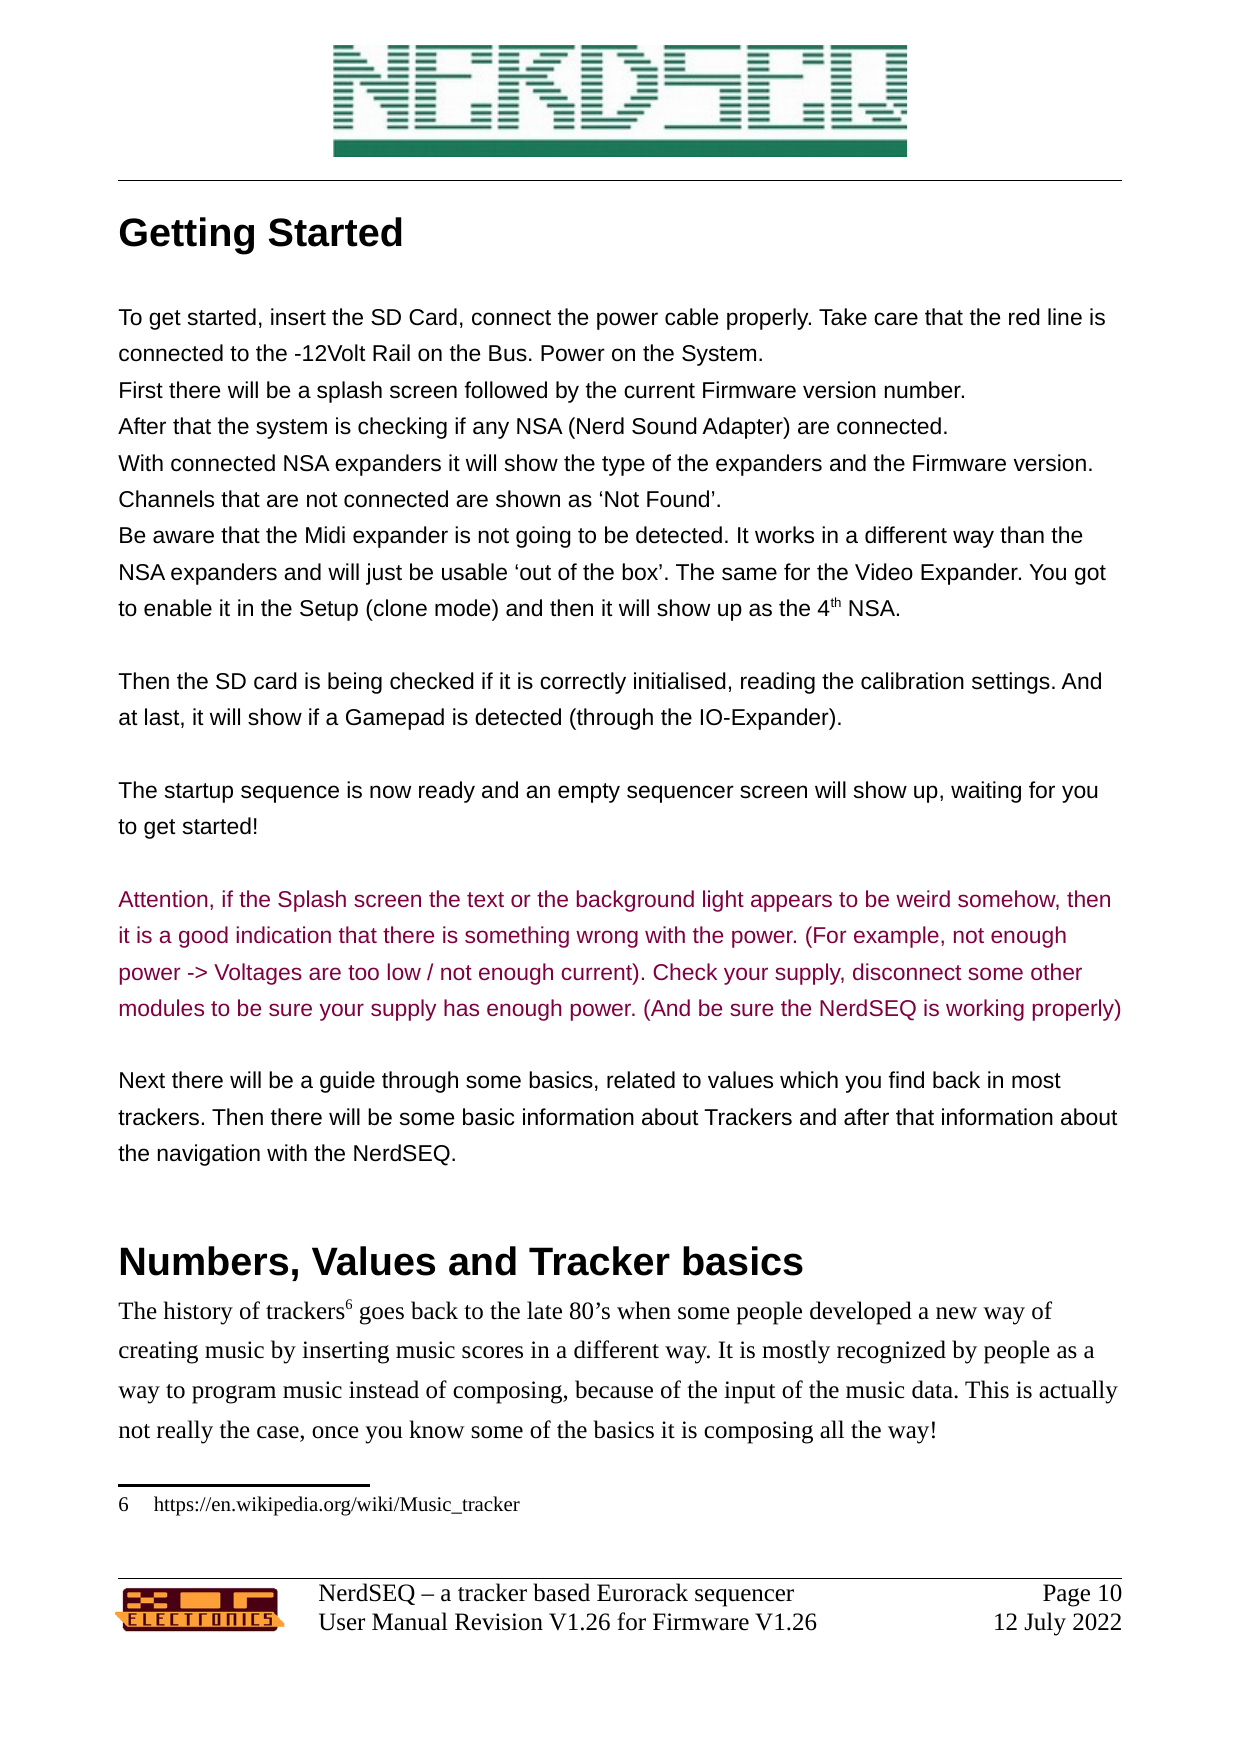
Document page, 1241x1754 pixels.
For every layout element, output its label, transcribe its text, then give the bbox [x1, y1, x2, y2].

subtitle Getting Started [118, 209, 1122, 255]
text With connected NSA expanders it will show the type of the expanders and the Firmware version. Channels that are not connected are shown as ‘Not Found’. [118, 449, 1122, 512]
text To get started, insert the SD Card, connect the power cable properly. Take care that the red line is connected to the -12Volt Rail on the Bus. Power on the System. [118, 304, 1122, 367]
subtitle Numbers, Values and Tracker basics [118, 1238, 1122, 1283]
text Next there will be a guide through some basics, related to values which you find back in most trackers. Then there will be some basic information about Trackers and after that information about the navigation with the NerdSEQ. [118, 1067, 1122, 1167]
picture [115, 1584, 285, 1634]
text Attention, if the Splash screen the text or the background light appears to be weird somehow, then it is a good indication that there is something wrong with the power. (For example, not enough power -> Voltages are too low / not enough current). Check your supply, disconnect some other modules to be sure your supply has enough power. (And be sure the NerdSEQ is working properly) [118, 886, 1122, 1021]
text The history of trackers goes back to the late 80’s when some people developed a new way of creating music by inserting music scores in a different way. It is mostly recognized by people as a way to program music instead of composing, because of the input of the music data. This is actually not really the case, once you know some of the basics it is composing all the way! [118, 1296, 1122, 1443]
text Be aware that the Midi expander is not going to be detected. It works in a different way than the NSA expanders and will just be usable ‘out of the box’. The same for the Video Expander. You got to enable it in the Setup (clone mode) and then it will show up as the 4th NSA. [118, 522, 1122, 621]
text https://en.wikipedia.org/wiki/Music_tracker [118, 1492, 1122, 1516]
text The startup sequence is now ready and an empty sequencer screen will show up, waiting for you to get started! [118, 777, 1122, 839]
text First there will be a splash screen followed by the current Firmware version number. [118, 377, 1122, 403]
text After that the system is checking if any NSA (Nerd Sound Adapter) are connected. [118, 413, 1122, 439]
picture [333, 45, 908, 157]
text Then the SD card is being checked if it is correctly initialised, reading the calibration settings. And at last, it will show if a Gamepad is detected (through the IO-Expander). [118, 668, 1122, 730]
